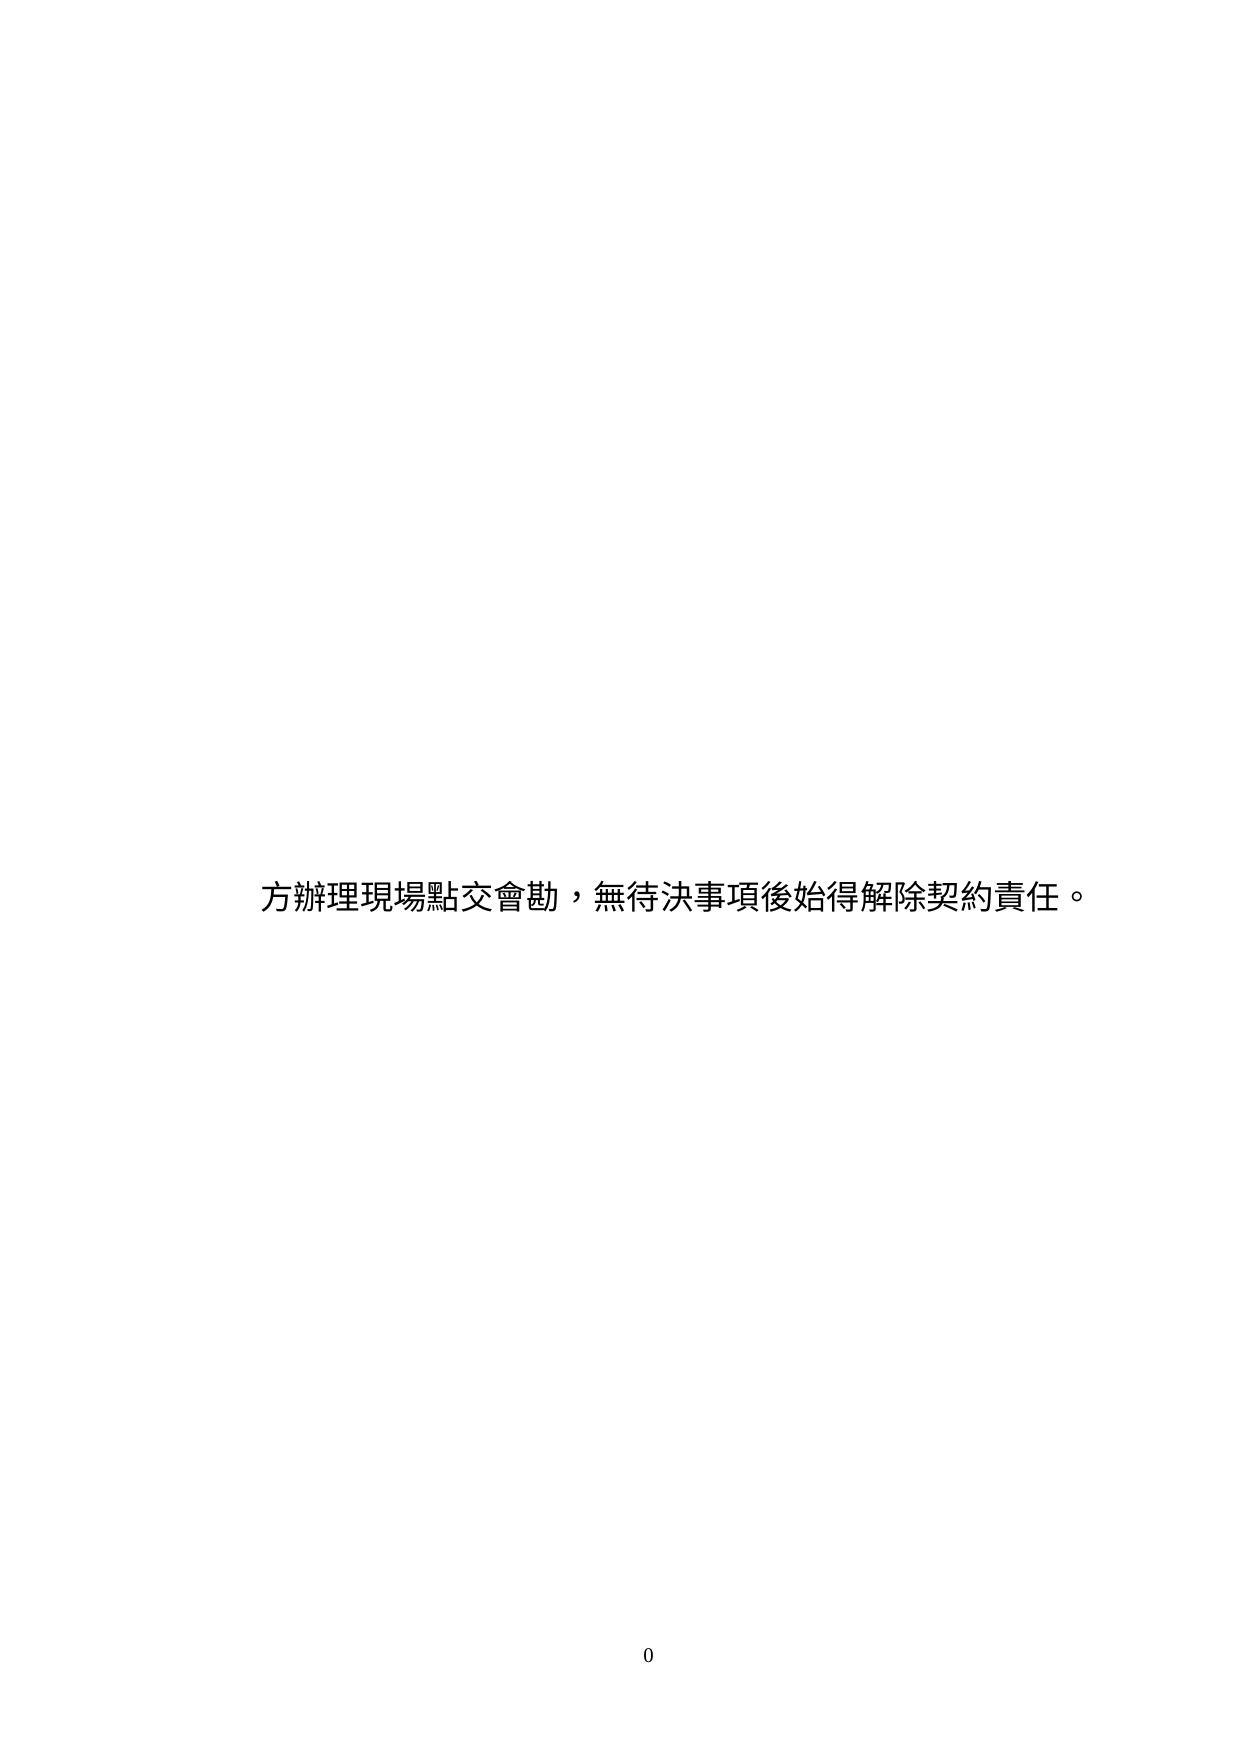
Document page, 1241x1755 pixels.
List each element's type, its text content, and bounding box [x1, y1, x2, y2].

text 方辦理現場點交會勘，無待決事項後始得解除契約責任。 [98, 854, 1110, 916]
